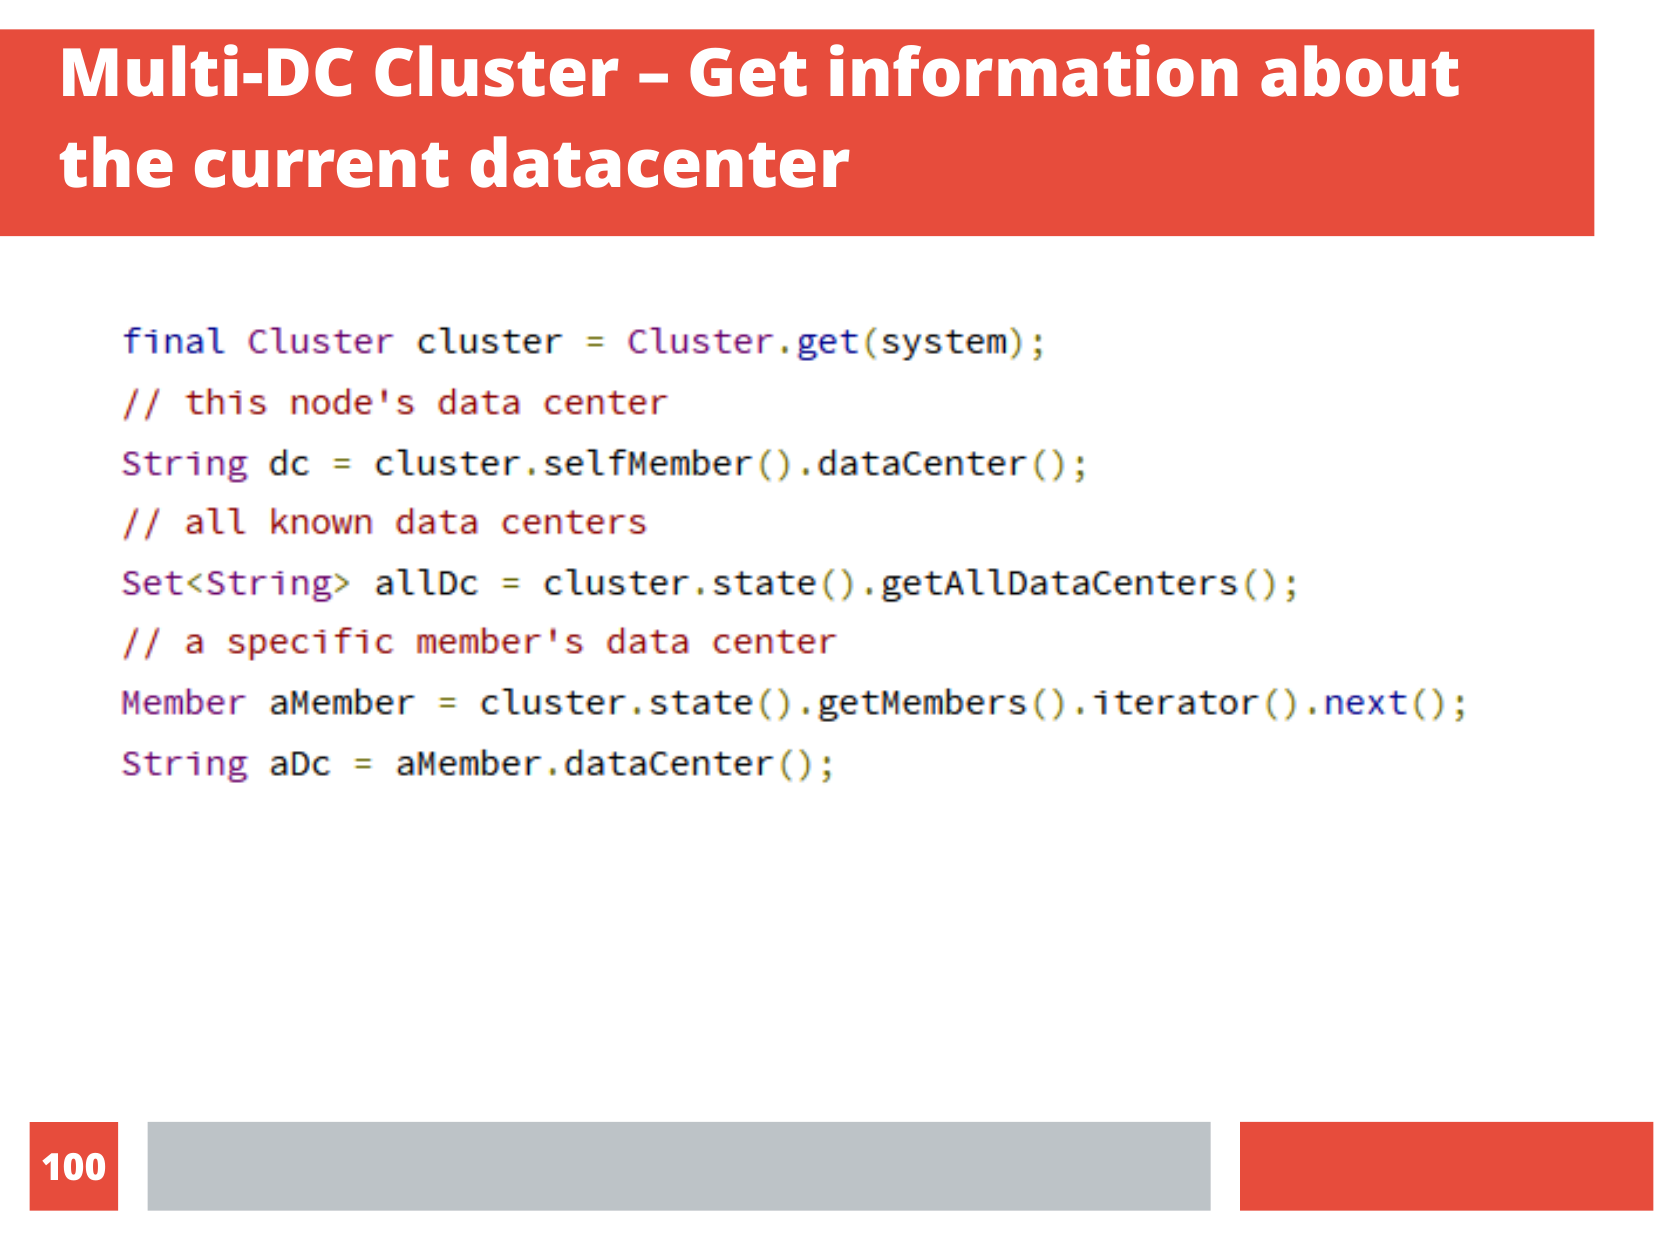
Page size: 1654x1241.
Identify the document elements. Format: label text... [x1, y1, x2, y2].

picture [106, 307, 1494, 804]
title Multi-DC Cluster – Get information about the current datacenter [59, 59, 1595, 207]
